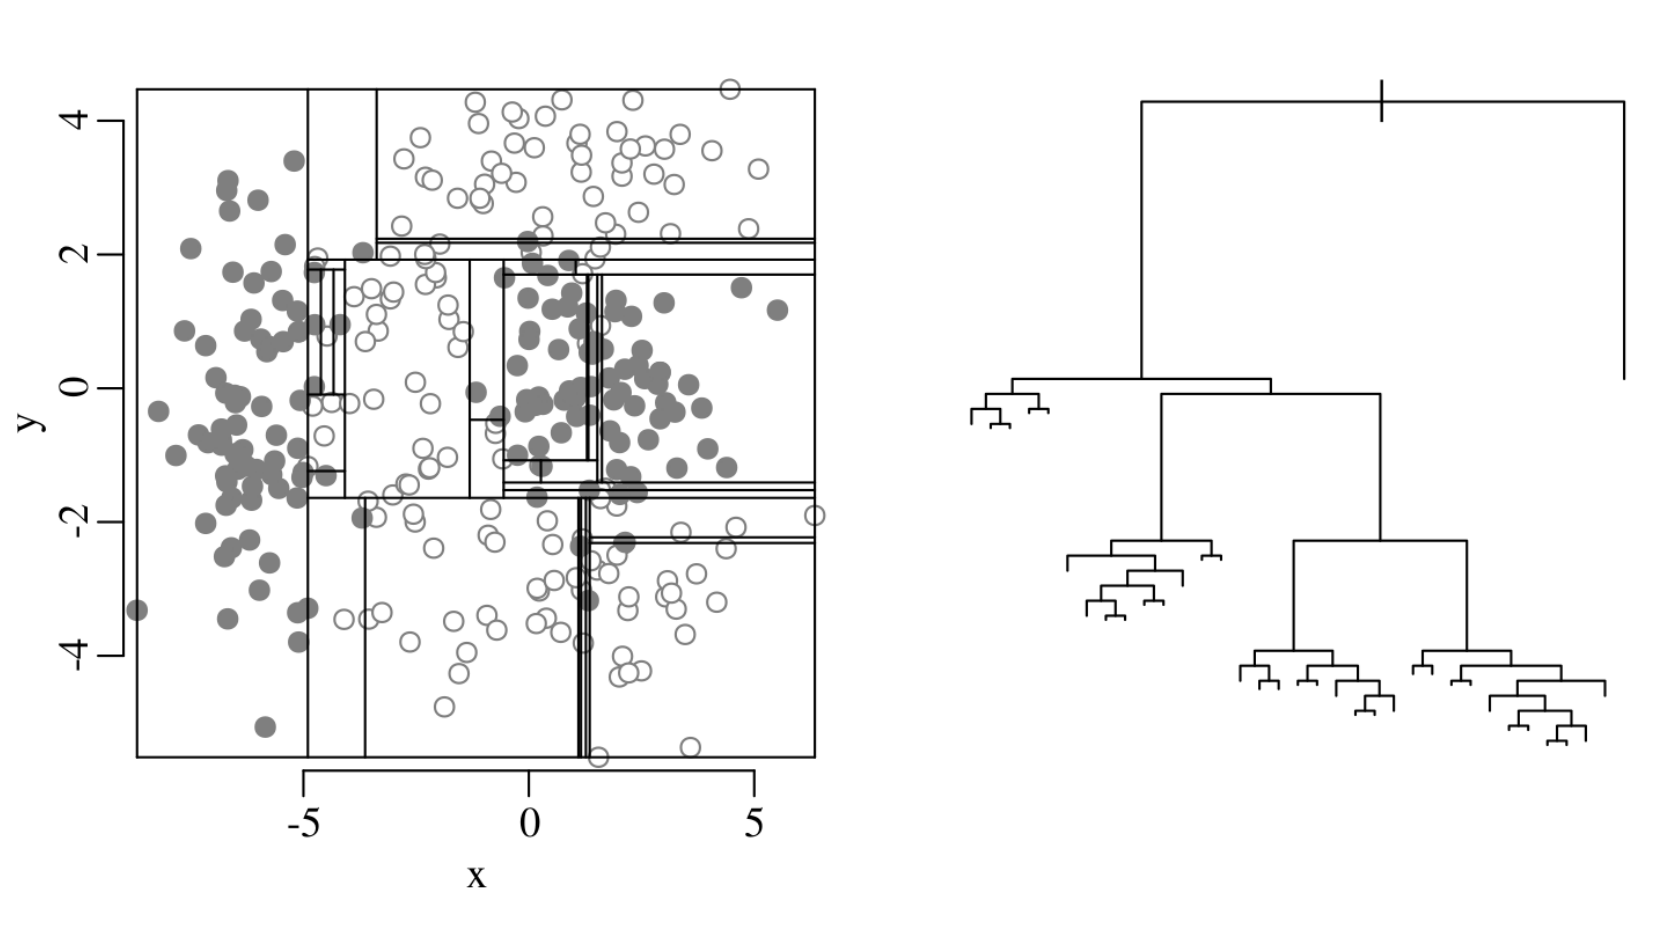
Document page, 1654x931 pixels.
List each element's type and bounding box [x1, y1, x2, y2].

picture [17, 78, 1630, 892]
